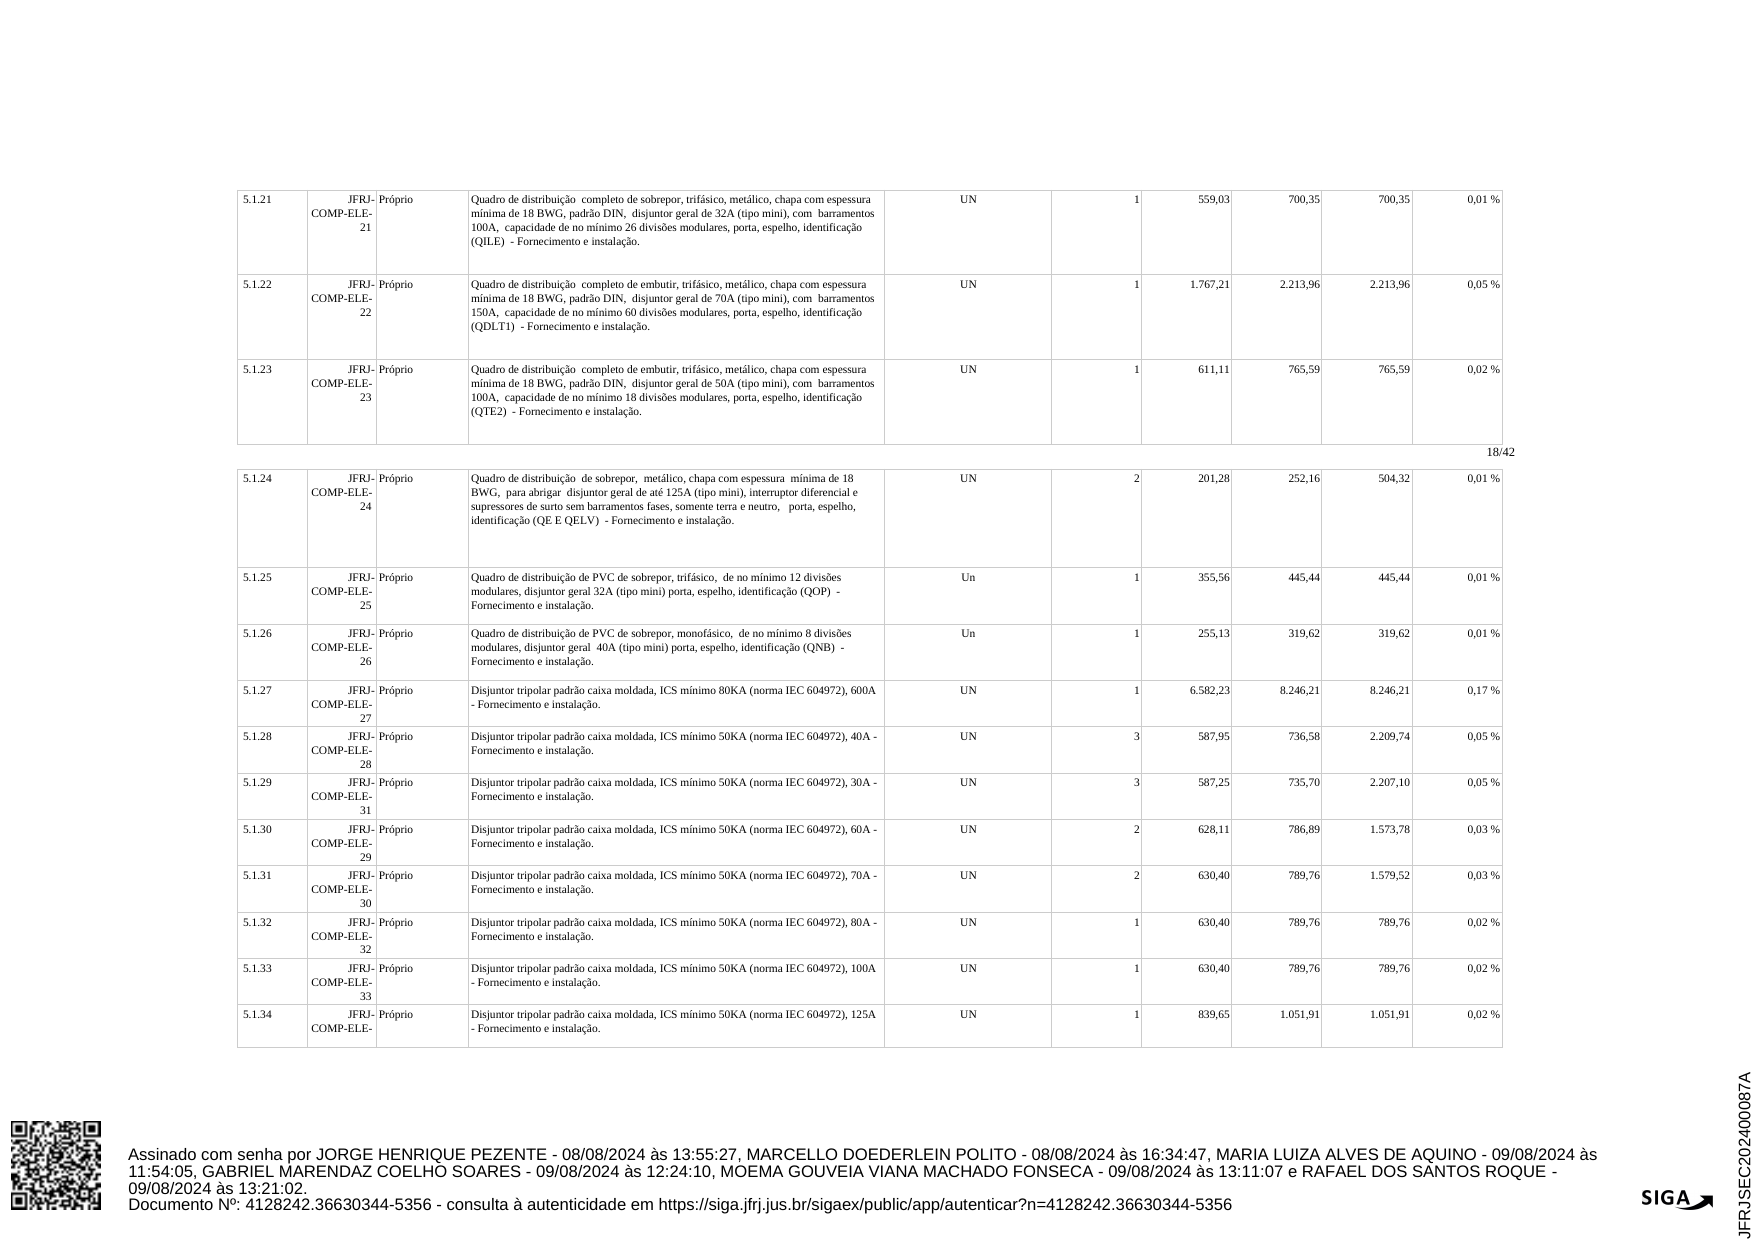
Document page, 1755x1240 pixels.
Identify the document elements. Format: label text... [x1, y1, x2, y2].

table_cell Próprio [377, 275, 468, 359]
table_cell 5.1.29 [238, 774, 307, 819]
table_header 504,32 [1322, 470, 1412, 567]
table_cell JFRJ- COMP-ELE- [308, 1005, 376, 1047]
table_cell 5.1.33 [238, 959, 307, 1004]
table_cell 1.051,91 [1232, 1005, 1321, 1047]
table_cell JFRJ- COMP-ELE- 26 [308, 625, 376, 680]
table_cell 0,02 % [1413, 1005, 1502, 1047]
table_cell 319,62 [1232, 625, 1321, 680]
table_cell 630,40 [1142, 959, 1231, 1004]
table_cell 789,76 [1322, 959, 1412, 1004]
table_cell Próprio [377, 1005, 468, 1047]
table_cell UN [885, 191, 1051, 274]
table_cell 0,02 % [1413, 360, 1502, 444]
table_cell Disjuntor tripolar padrão caixa moldada, ICS mínimo 50KA (norma IEC 604972), 40A - Fornecimento e instalação. [469, 727, 884, 772]
table_cell 630,40 [1142, 913, 1231, 958]
table_header 0,01 % [1413, 470, 1502, 567]
table_cell UN [885, 727, 1051, 772]
table_cell 765,59 [1322, 360, 1412, 444]
table_cell 2.209,74 [1322, 727, 1412, 772]
table_cell Un [885, 568, 1051, 623]
table_cell 611,11 [1142, 360, 1231, 444]
table_cell 5.1.26 [238, 625, 307, 680]
table_header Próprio [377, 470, 468, 567]
table_cell 2 [1052, 820, 1141, 865]
table_cell Próprio [377, 568, 468, 623]
table_cell UN [885, 774, 1051, 819]
table_header Quadro de distribuição de sobrepor, metálico, chapa com espessura mínima de 18 BWG, para abrigar disjuntor geral de até 125A (tipo mini), interruptor diferencial e supressores de surto sem barramentos fases, somente terra e neutro, porta, espelho, identificação (QE E QELV) - Fornecimento e instalação. [469, 470, 884, 567]
table_cell 0,03 % [1413, 820, 1502, 865]
table_cell JFRJ- COMP-ELE- 29 [308, 820, 376, 865]
table_header 2 [1052, 470, 1141, 567]
table_cell 789,76 [1232, 913, 1321, 958]
table_cell Quadro de distribuição de PVC de sobrepor, monofásico, de no mínimo 8 divisões modulares, disjuntor geral 40A (tipo mini) porta, espelho, identificação (QNB) - Fornecimento e instalação. [469, 625, 884, 680]
table_cell UN [885, 681, 1051, 726]
table_cell Próprio [377, 866, 468, 912]
table_cell UN [885, 360, 1051, 444]
table_cell 700,35 [1322, 191, 1412, 274]
table_cell 1 [1052, 275, 1141, 359]
table_cell 1 [1052, 1005, 1141, 1047]
table_cell 789,76 [1232, 866, 1321, 912]
table_cell 5.1.27 [238, 681, 307, 726]
table_header 201,28 [1142, 470, 1231, 567]
table_cell UN [885, 1005, 1051, 1047]
table_cell 1.579,52 [1322, 866, 1412, 912]
table_header 252,16 [1232, 470, 1321, 567]
table_cell Quadro de distribuição completo de embutir, trifásico, metálico, chapa com espessura mínima de 18 BWG, padrão DIN, disjuntor geral de 70A (tipo mini), com barramentos 150A, capacidade de no mínimo 60 divisões modulares, porta, espelho, identificação (QDLT1) - Fornecimento e instalação. [469, 275, 884, 359]
table_header UN [885, 470, 1051, 567]
table_cell JFRJ- COMP-ELE- 33 [308, 959, 376, 1004]
table_cell 1 [1052, 681, 1141, 726]
table_cell Disjuntor tripolar padrão caixa moldada, ICS mínimo 50KA (norma IEC 604972), 125A - Fornecimento e instalação. [469, 1005, 884, 1047]
table_cell 445,44 [1322, 568, 1412, 623]
table_cell 1 [1052, 913, 1141, 958]
table_header 5.1.24 [238, 470, 307, 567]
table_cell 1 [1052, 568, 1141, 623]
table_cell 2.213,96 [1232, 275, 1321, 359]
table_cell 789,76 [1232, 959, 1321, 1004]
table_cell 559,03 [1142, 191, 1231, 274]
table_cell 789,76 [1322, 913, 1412, 958]
table_cell 736,58 [1232, 727, 1321, 772]
table_cell Próprio [377, 360, 468, 444]
table_cell 1.767,21 [1142, 275, 1231, 359]
table_cell Próprio [377, 727, 468, 772]
table_cell 2.207,10 [1322, 774, 1412, 819]
table_cell JFRJ- COMP-ELE- 32 [308, 913, 376, 958]
table_cell 0,01 % [1413, 568, 1502, 623]
table_cell UN [885, 820, 1051, 865]
table_cell 5.1.21 [238, 191, 307, 274]
table_cell Disjuntor tripolar padrão caixa moldada, ICS mínimo 50KA (norma IEC 604972), 70A - Fornecimento e instalação. [469, 866, 884, 912]
table_cell 0,05 % [1413, 774, 1502, 819]
table_cell JFRJ- COMP-ELE- 23 [308, 360, 376, 444]
table_cell 2.213,96 [1322, 275, 1412, 359]
table_cell Próprio [377, 959, 468, 1004]
table_cell 1 [1052, 191, 1141, 274]
table_cell 0,02 % [1413, 959, 1502, 1004]
table_cell 5.1.28 [238, 727, 307, 772]
table_cell JFRJ- COMP-ELE- 31 [308, 774, 376, 819]
table_cell 255,13 [1142, 625, 1231, 680]
table_cell 0,05 % [1413, 727, 1502, 772]
table_cell 0,01 % [1413, 191, 1502, 274]
table_cell 5.1.32 [238, 913, 307, 958]
table_cell Quadro de distribuição completo de embutir, trifásico, metálico, chapa com espessura mínima de 18 BWG, padrão DIN, disjuntor geral de 50A (tipo mini), com barramentos 100A, capacidade de no mínimo 18 divisões modulares, porta, espelho, identificação (QTE2) - Fornecimento e instalação. [469, 360, 884, 444]
table_cell Próprio [377, 820, 468, 865]
table_header JFRJ- COMP-ELE- 24 [308, 470, 376, 567]
table_cell 6.582,23 [1142, 681, 1231, 726]
table_cell 5.1.23 [238, 360, 307, 444]
text 18/42 [237, 445, 1516, 459]
table_cell Disjuntor tripolar padrão caixa moldada, ICS mínimo 50KA (norma IEC 604972), 30A - Fornecimento e instalação. [469, 774, 884, 819]
table_cell JFRJ- COMP-ELE- 25 [308, 568, 376, 623]
table_cell 0,05 % [1413, 275, 1502, 359]
table_cell 5.1.31 [238, 866, 307, 912]
table_cell 8.246,21 [1232, 681, 1321, 726]
table_cell 786,89 [1232, 820, 1321, 865]
table_cell 765,59 [1232, 360, 1321, 444]
table_cell Próprio [377, 681, 468, 726]
table_cell JFRJ- COMP-ELE- 27 [308, 681, 376, 726]
table_cell 630,40 [1142, 866, 1231, 912]
table_cell Próprio [377, 913, 468, 958]
table_cell UN [885, 275, 1051, 359]
table_cell 5.1.22 [238, 275, 307, 359]
table_cell Disjuntor tripolar padrão caixa moldada, ICS mínimo 50KA (norma IEC 604972), 60A - Fornecimento e instalação. [469, 820, 884, 865]
table_cell Próprio [377, 191, 468, 274]
table_cell 3 [1052, 774, 1141, 819]
table_cell UN [885, 959, 1051, 1004]
table_cell JFRJ- COMP-ELE- 21 [308, 191, 376, 274]
table_cell Disjuntor tripolar padrão caixa moldada, ICS mínimo 50KA (norma IEC 604972), 100A - Fornecimento e instalação. [469, 959, 884, 1004]
table_cell 355,56 [1142, 568, 1231, 623]
table_cell 587,25 [1142, 774, 1231, 819]
table_cell 0,02 % [1413, 913, 1502, 958]
table_cell 1.051,91 [1322, 1005, 1412, 1047]
table_cell 0,03 % [1413, 866, 1502, 912]
table_cell Quadro de distribuição de PVC de sobrepor, trifásico, de no mínimo 12 divisões modulares, disjuntor geral 32A (tipo mini) porta, espelho, identificação (QOP) - Fornecimento e instalação. [469, 568, 884, 623]
table_cell JFRJ- COMP-ELE- 30 [308, 866, 376, 912]
table_cell 319,62 [1322, 625, 1412, 680]
table_cell 1 [1052, 360, 1141, 444]
table_cell Próprio [377, 625, 468, 680]
table_cell 628,11 [1142, 820, 1231, 865]
table_cell 839,65 [1142, 1005, 1231, 1047]
table_cell 5.1.30 [238, 820, 307, 865]
table_cell JFRJ- COMP-ELE- 22 [308, 275, 376, 359]
table_cell 5.1.34 [238, 1005, 307, 1047]
table_cell 5.1.25 [238, 568, 307, 623]
table_cell 0,01 % [1413, 625, 1502, 680]
table_cell 700,35 [1232, 191, 1321, 274]
table_cell 587,95 [1142, 727, 1231, 772]
table_cell 1 [1052, 959, 1141, 1004]
table_cell Disjuntor tripolar padrão caixa moldada, ICS mínimo 50KA (norma IEC 604972), 80A - Fornecimento e instalação. [469, 913, 884, 958]
table_cell Próprio [377, 774, 468, 819]
table_cell 3 [1052, 727, 1141, 772]
table_cell JFRJ- COMP-ELE- 28 [308, 727, 376, 772]
table_cell 1.573,78 [1322, 820, 1412, 865]
table_cell 445,44 [1232, 568, 1321, 623]
table_cell Disjuntor tripolar padrão caixa moldada, ICS mínimo 80KA (norma IEC 604972), 600A - Fornecimento e instalação. [469, 681, 884, 726]
table_cell UN [885, 913, 1051, 958]
table_cell UN [885, 866, 1051, 912]
table_cell 0,17 % [1413, 681, 1502, 726]
table_cell Quadro de distribuição completo de sobrepor, trifásico, metálico, chapa com espessura mínima de 18 BWG, padrão DIN, disjuntor geral de 32A (tipo mini), com barramentos 100A, capacidade de no mínimo 26 divisões modulares, porta, espelho, identificação (QILE) - Fornecimento e instalação. [469, 191, 884, 274]
table_cell 735,70 [1232, 774, 1321, 819]
table_cell 8.246,21 [1322, 681, 1412, 726]
table_cell 2 [1052, 866, 1141, 912]
table_cell Un [885, 625, 1051, 680]
table_cell 1 [1052, 625, 1141, 680]
